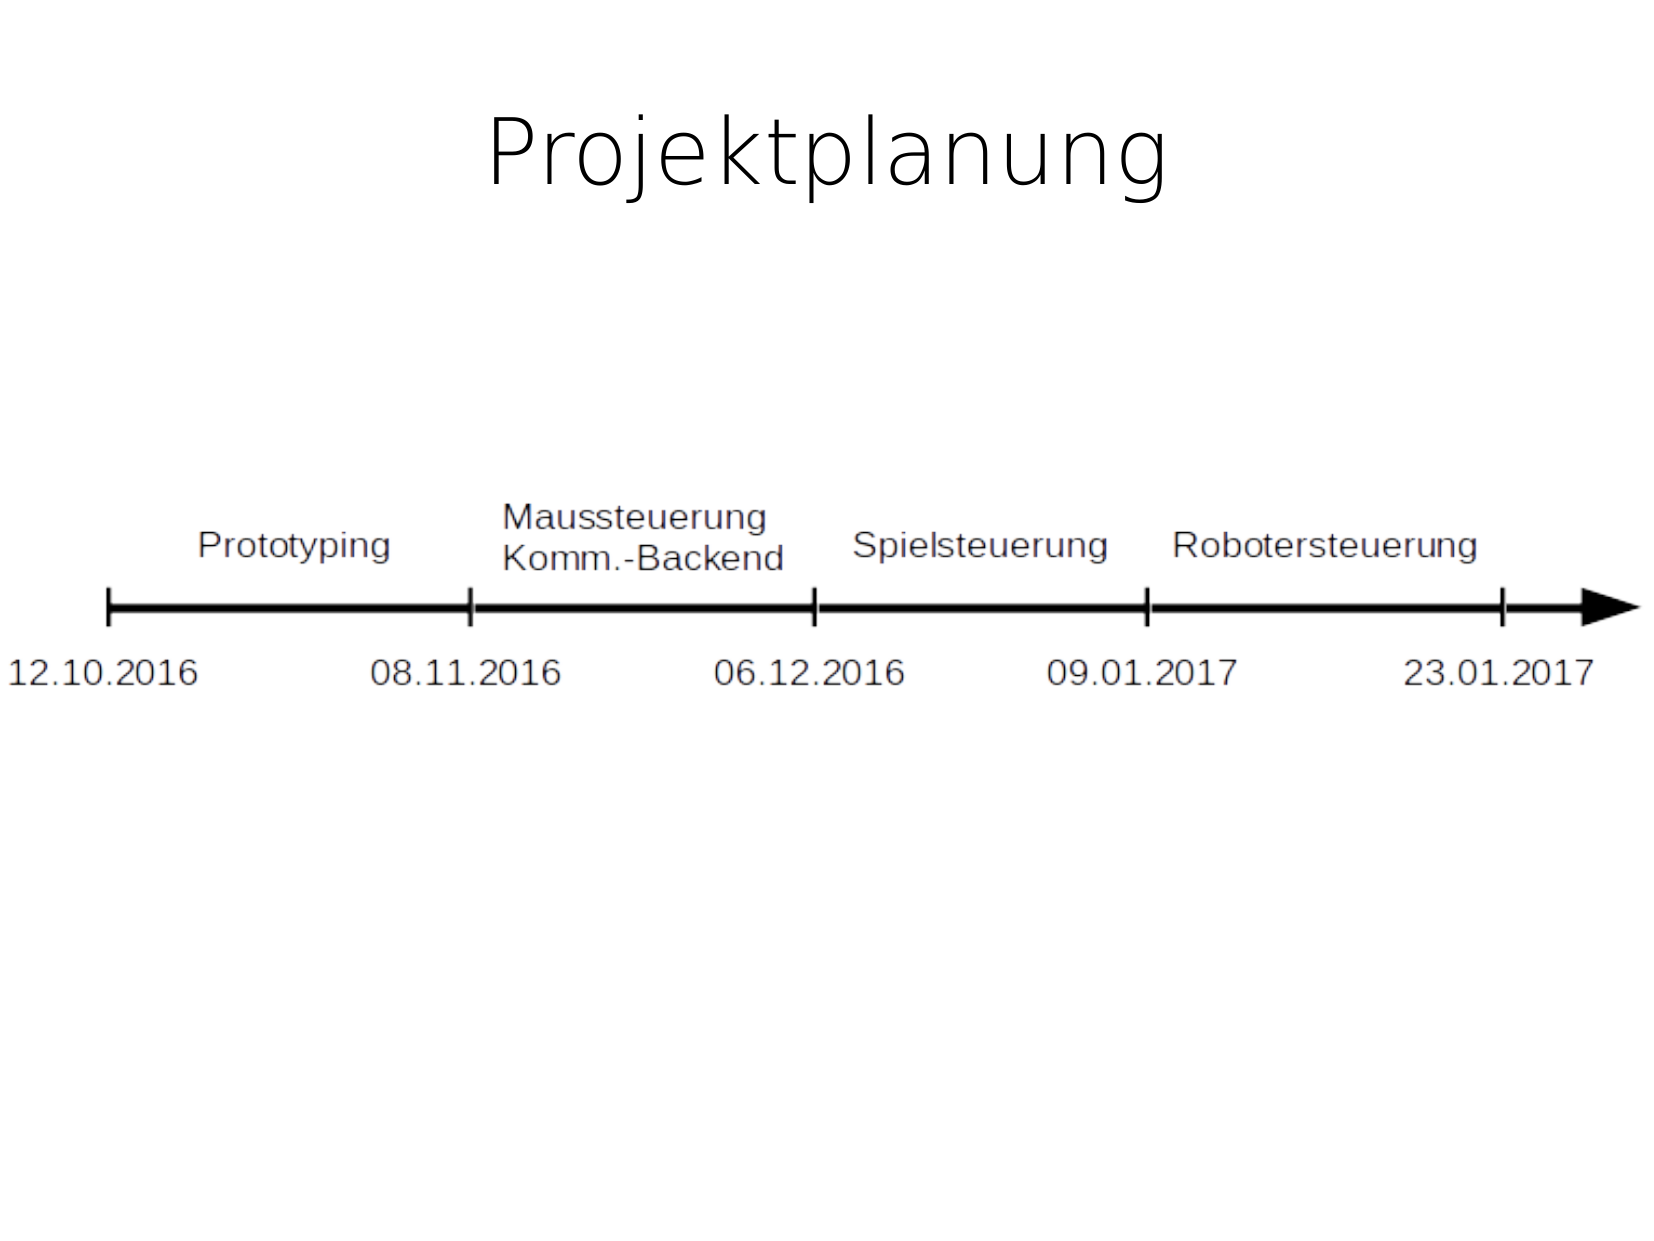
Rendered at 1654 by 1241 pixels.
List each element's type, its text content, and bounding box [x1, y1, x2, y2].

picture [0, 480, 1654, 702]
title Projektplanung [82, 49, 1571, 257]
